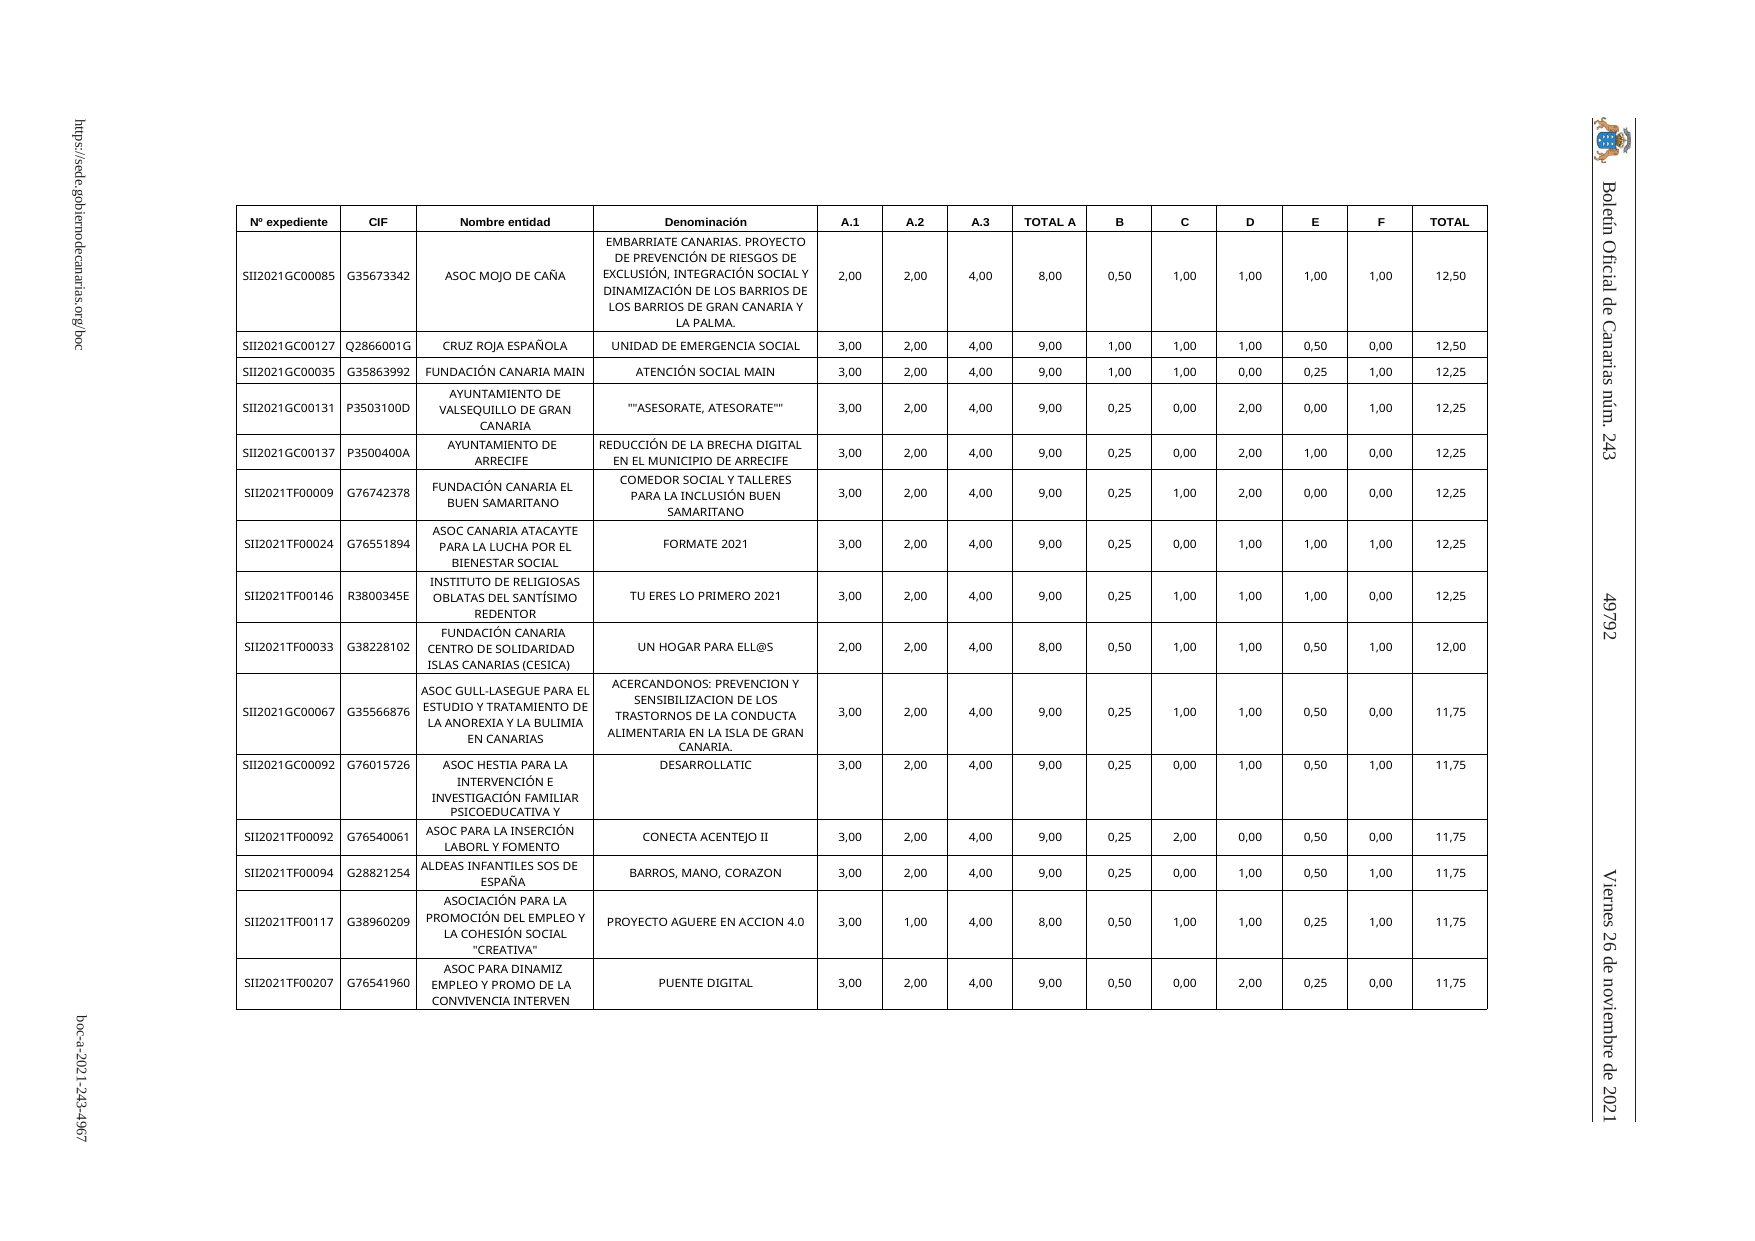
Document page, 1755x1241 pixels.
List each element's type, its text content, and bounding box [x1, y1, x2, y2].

table_cell 2,00 [883, 521, 947, 571]
table_cell 9,00 [1013, 470, 1086, 519]
table_header CIF [341, 206, 416, 231]
text Boletín Oficial de Canarias núm. 243 [1599, 181, 1621, 462]
table_cell G76015726 [341, 755, 416, 819]
table_cell FORMATE 2021 [594, 521, 817, 571]
table_cell G35566876 [341, 674, 416, 754]
table_cell 1,00 [1348, 891, 1412, 958]
table_cell 0,25 [1087, 856, 1151, 890]
table_cell 2,00 [1217, 959, 1282, 1009]
table_cell 2,00 [883, 820, 947, 855]
table_cell 0,50 [1283, 332, 1347, 357]
table_cell 1,00 [1217, 332, 1282, 357]
table_cell 4,00 [948, 674, 1012, 754]
table_cell P3503100D [341, 384, 416, 434]
table_cell 0,50 [1283, 755, 1347, 819]
table_cell ALDEAS INFANTILES SOS DE ESPAÑA [417, 856, 593, 890]
table_cell 1,00 [1348, 856, 1412, 890]
table_cell 4,00 [948, 623, 1012, 673]
table_cell 2,00 [883, 856, 947, 890]
table_cell 9,00 [1013, 521, 1086, 571]
table_cell AYUNTAMIENTO DE VALSEQUILLO DE GRAN CANARIA [417, 384, 593, 434]
table_cell 2,00 [1217, 435, 1282, 468]
table_cell 1,00 [883, 891, 947, 958]
table_cell 0,00 [1152, 384, 1216, 434]
table_cell 1,00 [1348, 384, 1412, 434]
table_cell AYUNTAMIENTO DE ARRECIFE [417, 435, 593, 468]
table_cell 2,00 [1217, 384, 1282, 434]
table_cell 1,00 [1283, 572, 1347, 622]
table_cell 0,00 [1217, 820, 1282, 855]
table_cell 2,00 [883, 435, 947, 468]
table_header TOTAL A [1013, 206, 1086, 231]
table_cell CRUZ ROJA ESPAÑOLA [417, 332, 593, 357]
table_cell 11,75 [1413, 856, 1487, 890]
table_cell 4,00 [948, 470, 1012, 519]
table_cell 1,00 [1152, 623, 1216, 673]
table_cell 4,00 [948, 332, 1012, 357]
table_cell 9,00 [1013, 820, 1086, 855]
table_cell 0,50 [1283, 856, 1347, 890]
table_cell 0,25 [1283, 358, 1347, 383]
table_cell ASOC GULL-LASEGUE PARA EL ESTUDIO Y TRATAMIENTO DE LA ANOREXIA Y LA BULIMIA EN CANARIAS [417, 674, 593, 754]
text boc-a-2021-243-4967 [74, 1016, 91, 1145]
table_cell 9,00 [1013, 435, 1086, 468]
table_cell SII2021TF00146 [237, 572, 340, 622]
table_cell 1,00 [1217, 521, 1282, 571]
table_cell 0,00 [1217, 358, 1282, 383]
table_cell 12,00 [1413, 623, 1487, 673]
table_cell 2,00 [883, 755, 947, 819]
table_cell EMBARRIATE CANARIAS. PROYECTO DE PREVENCIÓN DE RIESGOS DE EXCLUSIÓN, INTEGRACIÓN SOCIAL Y DINAMIZACIÓN DE LOS BARRIOS DE LOS BARRIOS DE GRAN CANARIA Y LA PALMA. [594, 232, 817, 331]
table_cell FUNDACIÓN CANARIA CENTRO DE SOLIDARIDAD ISLAS CANARIAS (CESICA) [417, 623, 593, 673]
table_cell 4,00 [948, 755, 1012, 819]
table_cell 3,00 [818, 521, 882, 571]
table_cell 4,00 [948, 358, 1012, 383]
table_cell 1,00 [1217, 891, 1282, 958]
table_cell SII2021GC00131 [237, 384, 340, 434]
table_cell 0,25 [1087, 435, 1151, 468]
table_cell 2,00 [883, 674, 947, 754]
table_cell 1,00 [1152, 470, 1216, 519]
table_cell SII2021TF00033 [237, 623, 340, 673]
table_cell 0,25 [1087, 470, 1151, 519]
table_cell 0,50 [1087, 232, 1151, 331]
table_cell INSTITUTO DE RELIGIOSAS OBLATAS DEL SANTÍSIMO REDENTOR [417, 572, 593, 622]
table_cell 3,00 [818, 959, 882, 1009]
table_cell 1,00 [1087, 332, 1151, 357]
table_cell 0,50 [1087, 623, 1151, 673]
table_cell 0,00 [1348, 674, 1412, 754]
table_cell 2,00 [818, 623, 882, 673]
table_cell REDUCCIÓN DE LA BRECHA DIGITAL EN EL MUNICIPIO DE ARRECIFE [594, 435, 817, 468]
table_cell 2,00 [883, 470, 947, 519]
table_cell 12,50 [1413, 332, 1487, 357]
table_header Nombre entidad [417, 206, 593, 231]
table_cell 11,75 [1413, 674, 1487, 754]
table_cell G76540061 [341, 820, 416, 855]
table_cell P3500400A [341, 435, 416, 468]
table_cell 3,00 [818, 384, 882, 434]
table_cell 0,50 [1283, 674, 1347, 754]
table_cell 2,00 [883, 384, 947, 434]
table_cell 1,00 [1348, 755, 1412, 819]
table_cell FUNDACIÓN CANARIA EL BUEN SAMARITANO [417, 470, 593, 519]
table_header Nº expediente [237, 206, 340, 231]
table_cell CONECTA ACENTEJO II [594, 820, 817, 855]
table_cell 9,00 [1013, 959, 1086, 1009]
table_cell 9,00 [1013, 384, 1086, 434]
table_cell 0,00 [1152, 435, 1216, 468]
table_cell SII2021TF00024 [237, 521, 340, 571]
table_cell 1,00 [1348, 358, 1412, 383]
table_cell ASOC PARA LA INSERCIÓN LABORL Y FOMENTO [417, 820, 593, 855]
table_cell 1,00 [1152, 572, 1216, 622]
table_cell 3,00 [818, 572, 882, 622]
table_header B [1087, 206, 1151, 231]
table_cell 3,00 [818, 755, 882, 819]
table_cell 12,25 [1413, 521, 1487, 571]
table_cell 8,00 [1013, 891, 1086, 958]
table_cell 9,00 [1013, 674, 1086, 754]
table_cell 0,25 [1087, 820, 1151, 855]
table_cell 12,50 [1413, 232, 1487, 331]
table_cell ASOC PARA DINAMIZ EMPLEO Y PROMO DE LA CONVIVENCIA INTERVEN [417, 959, 593, 1009]
table_cell 0,00 [1283, 384, 1347, 434]
table_cell 8,00 [1013, 623, 1086, 673]
table_cell 1,00 [1152, 891, 1216, 958]
table_cell 2,00 [883, 959, 947, 1009]
table_cell 0,00 [1348, 959, 1412, 1009]
table_header A.2 [883, 206, 947, 231]
table_cell ASOC HESTIA PARA LA INTERVENCIÓN E INVESTIGACIÓN FAMILIAR PSICOEDUCATIVA Y [417, 755, 593, 819]
table_cell 12,25 [1413, 435, 1487, 468]
table_cell 4,00 [948, 521, 1012, 571]
table_cell 0,25 [1087, 572, 1151, 622]
table_cell 2,00 [883, 623, 947, 673]
table_cell 0,50 [1087, 959, 1151, 1009]
table_cell SII2021TF00009 [237, 470, 340, 519]
table_cell 1,00 [1348, 521, 1412, 571]
table_cell 11,75 [1413, 959, 1487, 1009]
table_cell 3,00 [818, 470, 882, 519]
table_cell 0,00 [1348, 820, 1412, 855]
table_cell SII2021GC00067 [237, 674, 340, 754]
table_cell TU ERES LO PRIMERO 2021 [594, 572, 817, 622]
table_cell 12,25 [1413, 470, 1487, 519]
table_cell 0,50 [1283, 623, 1347, 673]
table_cell 1,00 [1217, 755, 1282, 819]
table_cell 0,00 [1348, 470, 1412, 519]
table_cell SII2021TF00092 [237, 820, 340, 855]
table_cell 1,00 [1217, 856, 1282, 890]
table_cell SII2021TF00207 [237, 959, 340, 1009]
table_cell 0,25 [1087, 384, 1151, 434]
table_header E [1283, 206, 1347, 231]
table_cell 3,00 [818, 332, 882, 357]
table_cell 3,00 [818, 891, 882, 958]
table_cell 1,00 [1217, 674, 1282, 754]
text 49792 [1600, 593, 1621, 642]
table_cell 4,00 [948, 820, 1012, 855]
table_cell 8,00 [1013, 232, 1086, 331]
table_cell 4,00 [948, 891, 1012, 958]
table_cell SII2021GC00137 [237, 435, 340, 468]
table_cell 0,00 [1348, 572, 1412, 622]
table_cell ASOC MOJO DE CAÑA [417, 232, 593, 331]
table_cell 2,00 [1217, 470, 1282, 519]
table_cell 1,00 [1087, 358, 1151, 383]
table_cell 1,00 [1152, 332, 1216, 357]
table_cell PUENTE DIGITAL [594, 959, 817, 1009]
table_header F [1348, 206, 1412, 231]
table_cell 0,00 [1152, 959, 1216, 1009]
table_cell 12,25 [1413, 384, 1487, 434]
table_cell UNIDAD DE EMERGENCIA SOCIAL [594, 332, 817, 357]
table_cell ACERCANDONOS: PREVENCION Y SENSIBILIZACION DE LOS TRASTORNOS DE LA CONDUCTA ALIMENTARIA EN LA ISLA DE GRAN CANARIA. [594, 674, 817, 754]
table_cell 9,00 [1013, 332, 1086, 357]
table_cell 9,00 [1013, 358, 1086, 383]
table_cell SII2021TF00094 [237, 856, 340, 890]
table_cell G76742378 [341, 470, 416, 519]
table_cell 12,25 [1413, 572, 1487, 622]
table_cell 9,00 [1013, 572, 1086, 622]
table_cell G35863992 [341, 358, 416, 383]
table_cell 1,00 [1217, 623, 1282, 673]
table_cell 4,00 [948, 384, 1012, 434]
table_cell 0,00 [1152, 755, 1216, 819]
table_cell 12,25 [1413, 358, 1487, 383]
table_cell 1,00 [1348, 232, 1412, 331]
table_cell ATENCIÓN SOCIAL MAIN [594, 358, 817, 383]
table_cell 4,00 [948, 856, 1012, 890]
table_cell 0,00 [1152, 856, 1216, 890]
text Viernes 26 de noviembre de 2021 [1600, 869, 1621, 1124]
table_cell 9,00 [1013, 856, 1086, 890]
table_cell 1,00 [1217, 232, 1282, 331]
table_cell ASOC CANARIA ATACAYTE PARA LA LUCHA POR EL BIENESTAR SOCIAL [417, 521, 593, 571]
table_cell 0,25 [1283, 959, 1347, 1009]
table_cell UN HOGAR PARA ELL@S [594, 623, 817, 673]
table_cell 4,00 [948, 435, 1012, 468]
table_cell 3,00 [818, 820, 882, 855]
table_cell 0,00 [1152, 521, 1216, 571]
table_cell 1,00 [1152, 358, 1216, 383]
table_cell 0,00 [1283, 470, 1347, 519]
table_cell 3,00 [818, 435, 882, 468]
table_cell 9,00 [1013, 755, 1086, 819]
table_cell G38228102 [341, 623, 416, 673]
table_cell 3,00 [818, 856, 882, 890]
table_cell 0,50 [1283, 820, 1347, 855]
table_cell COMEDOR SOCIAL Y TALLERES PARA LA INCLUSIÓN BUEN SAMARITANO [594, 470, 817, 519]
table_cell SII2021TF00117 [237, 891, 340, 958]
table_cell 11,75 [1413, 820, 1487, 855]
table_cell 0,00 [1348, 332, 1412, 357]
table_cell 2,00 [883, 572, 947, 622]
table_cell BARROS, MANO, CORAZON [594, 856, 817, 890]
table_header Denominación [594, 206, 817, 231]
table_cell 0,50 [1087, 891, 1151, 958]
table_cell G76551894 [341, 521, 416, 571]
table_cell 1,00 [1283, 435, 1347, 468]
table_cell SII2021GC00127 [237, 332, 340, 357]
table_cell PROYECTO AGUERE EN ACCION 4.0 [594, 891, 817, 958]
table_cell 11,75 [1413, 755, 1487, 819]
table_cell SII2021GC00092 [237, 755, 340, 819]
text https://sede.gobiernodecanarias.org/boc [72, 119, 89, 352]
table_cell G76541960 [341, 959, 416, 1009]
table_cell 2,00 [883, 358, 947, 383]
table_cell 0,00 [1348, 435, 1412, 468]
table_cell SII2021GC00035 [237, 358, 340, 383]
table_cell 1,00 [1152, 674, 1216, 754]
table_header A.3 [948, 206, 1012, 231]
table_cell 1,00 [1217, 572, 1282, 622]
table_cell SII2021GC00085 [237, 232, 340, 331]
table_cell DESARROLLATIC [594, 755, 817, 819]
table_cell 0,25 [1087, 521, 1151, 571]
table_cell G28821254 [341, 856, 416, 890]
table_cell 2,00 [883, 332, 947, 357]
table_cell 0,25 [1283, 891, 1347, 958]
table_cell ""ASESORATE, ATESORATE"" [594, 384, 817, 434]
table_cell 1,00 [1152, 232, 1216, 331]
table_header TOTAL [1413, 206, 1487, 231]
table_cell 2,00 [1152, 820, 1216, 855]
table_header A.1 [818, 206, 882, 231]
table_cell 1,00 [1348, 623, 1412, 673]
table_cell G38960209 [341, 891, 416, 958]
table_cell ASOCIACIÓN PARA LA PROMOCIÓN DEL EMPLEO Y LA COHESIÓN SOCIAL "CREATIVA" [417, 891, 593, 958]
table_cell 4,00 [948, 232, 1012, 331]
table_header C [1152, 206, 1216, 231]
table_header D [1217, 206, 1282, 231]
table_cell G35673342 [341, 232, 416, 331]
table_cell 3,00 [818, 358, 882, 383]
table_cell 2,00 [818, 232, 882, 331]
table_cell 1,00 [1283, 232, 1347, 331]
table_cell 11,75 [1413, 891, 1487, 958]
table_cell 2,00 [883, 232, 947, 331]
table_cell R3800345E [341, 572, 416, 622]
table_cell 0,25 [1087, 755, 1151, 819]
table_cell 1,00 [1283, 521, 1347, 571]
table_cell FUNDACIÓN CANARIA MAIN [417, 358, 593, 383]
table_cell 4,00 [948, 572, 1012, 622]
table_cell 4,00 [948, 959, 1012, 1009]
table_cell 3,00 [818, 674, 882, 754]
table_cell Q2866001G [341, 332, 416, 357]
table_cell 0,25 [1087, 674, 1151, 754]
